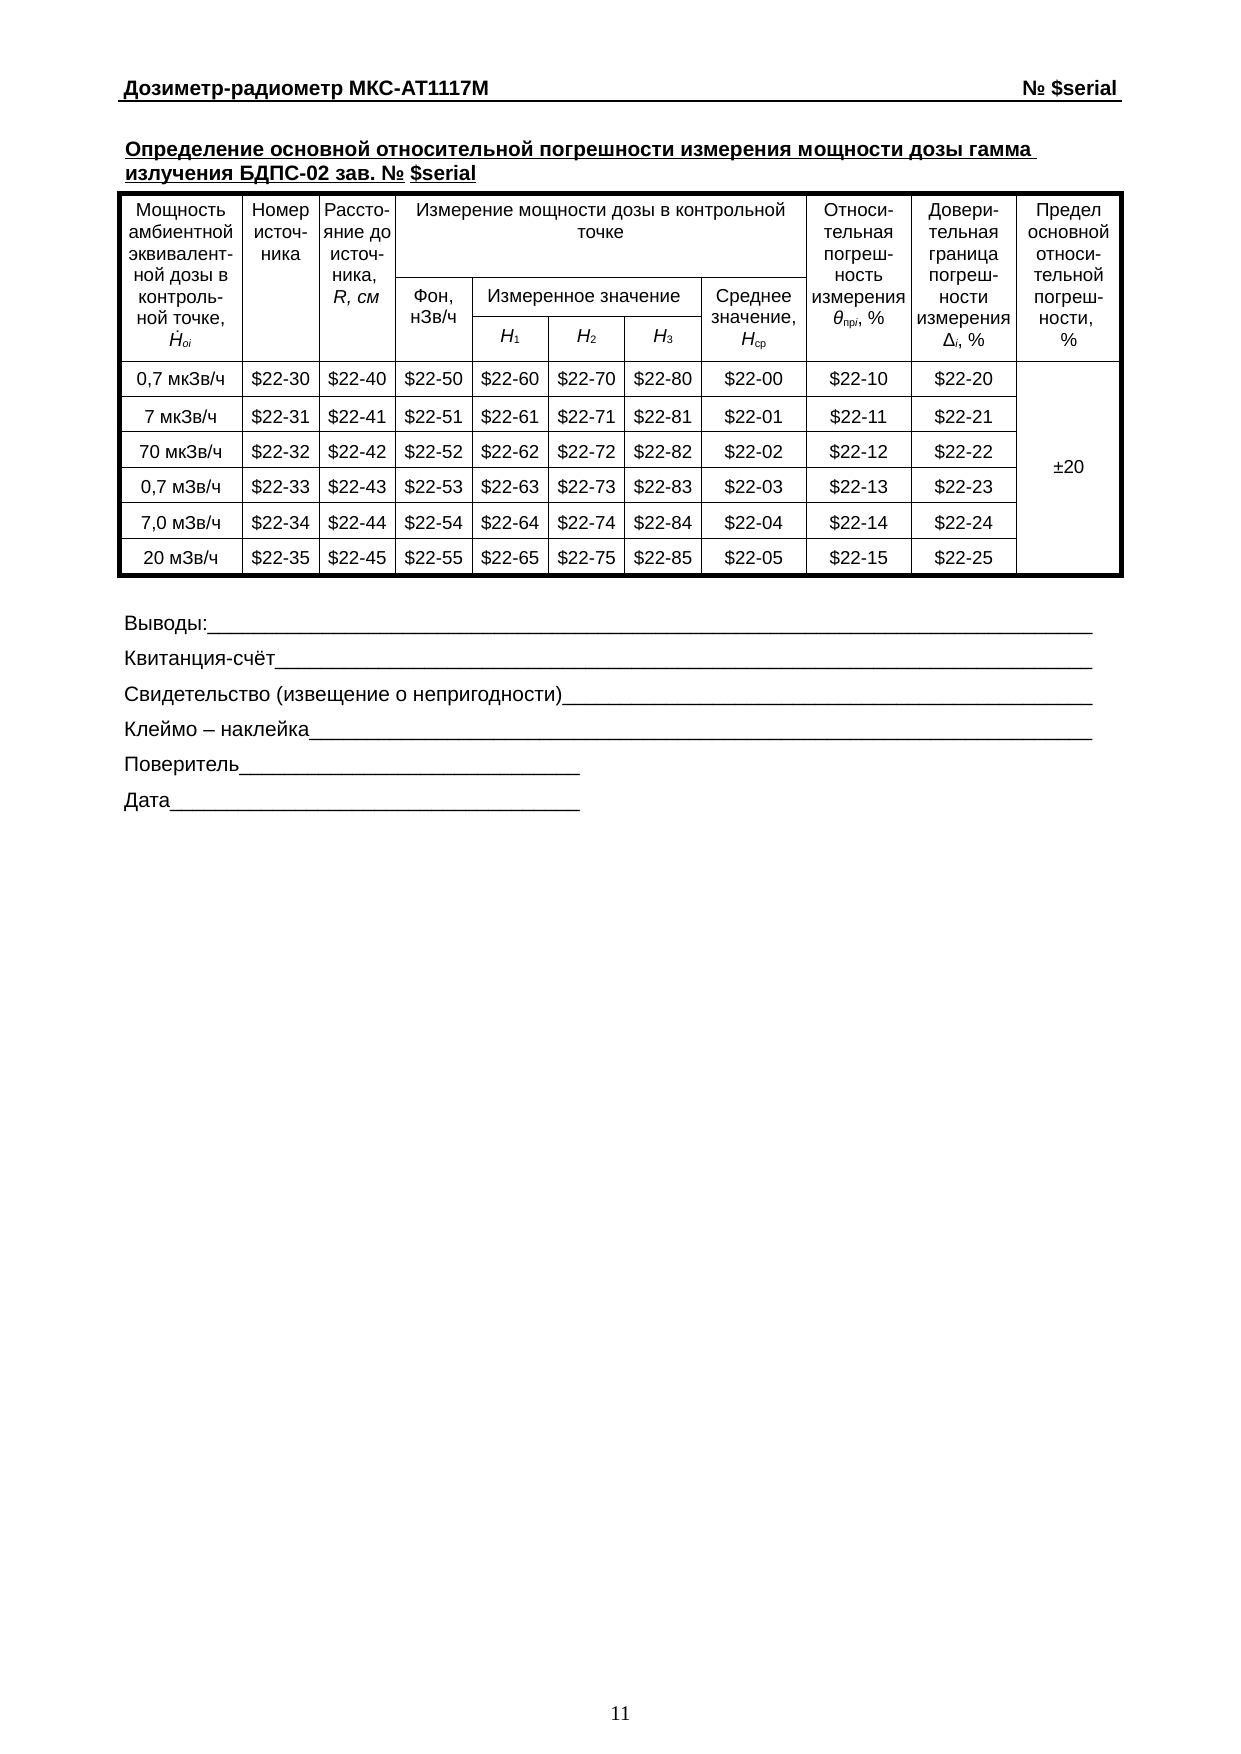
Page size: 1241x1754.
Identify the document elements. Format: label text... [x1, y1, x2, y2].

table_cell $22-15 [807, 539, 911, 573]
table_cell $22-34 [243, 503, 319, 537]
table_cell H2 [549, 317, 624, 361]
table_cell Измерение мощности дозы в контрольной точке [396, 196, 806, 277]
table_cell 70 мкЗв/ч [122, 432, 242, 467]
table_cell Среднее значение, Hср [702, 278, 806, 361]
table_cell $22-61 [473, 397, 548, 431]
table_cell $22-62 [473, 432, 548, 467]
table_cell $22-40 [320, 362, 395, 396]
table_cell $22-64 [473, 503, 548, 537]
table_cell Поверитель [118, 746, 1122, 782]
table_cell 7 мкЗв/ч [122, 397, 242, 431]
table_cell $22-75 [549, 539, 624, 573]
table_cell $22-25 [912, 539, 1016, 573]
table_cell Квитанция-счёт [118, 640, 1122, 676]
table_cell $22-85 [625, 539, 701, 573]
table_cell $22-45 [320, 539, 395, 573]
table_cell $22-84 [625, 503, 701, 537]
table_cell 0,7 мкЗв/ч [122, 362, 242, 396]
table_cell $22-41 [320, 397, 395, 431]
table_cell 7,0 мЗв/ч [122, 503, 242, 537]
table_cell $22-42 [320, 432, 395, 467]
table_cell $22-10 [807, 362, 911, 396]
table_cell $22-22 [912, 432, 1016, 467]
table_cell $22-35 [243, 539, 319, 573]
table_cell $22-32 [243, 432, 319, 467]
table_cell $22-73 [549, 468, 624, 502]
table_cell $22-54 [396, 503, 472, 537]
table_cell Номер источ-ника [243, 196, 319, 361]
table_cell $22-33 [243, 468, 319, 502]
table_cell $22-55 [396, 539, 472, 573]
table_cell $22-53 [396, 468, 472, 502]
table_cell Относи-тельная погреш-ность измерения θпрi, % [807, 196, 911, 361]
table_header Определение основной относительной погрешности измерения мощности дозы гамма излучения БДПС-02 зав. № $serial [119, 132, 1121, 191]
table_cell 20 мЗв/ч [122, 539, 242, 573]
table_cell $22-24 [912, 503, 1016, 537]
table_cell H1 [473, 317, 548, 361]
table_cell Фон, нЗв/ч [396, 278, 472, 361]
table_cell $22-14 [807, 503, 911, 537]
table_header Выводы: [118, 605, 1122, 640]
table_cell $22-03 [702, 468, 806, 502]
table_cell $22-52 [396, 432, 472, 467]
table_cell $22-21 [912, 397, 1016, 431]
table_cell $22-05 [702, 539, 806, 573]
table_cell $22-30 [243, 362, 319, 396]
table_cell $22-60 [473, 362, 548, 396]
table_cell $22-74 [549, 503, 624, 537]
table_cell $22-01 [702, 397, 806, 431]
table_cell $22-72 [549, 432, 624, 467]
table_cell $22-81 [625, 397, 701, 431]
table_cell $22-80 [625, 362, 701, 396]
table_cell Предел основной относи-тельной погреш-ности, % [1017, 196, 1119, 361]
table_cell $22-12 [807, 432, 911, 467]
table_cell $22-65 [473, 539, 548, 573]
table_cell $22-44 [320, 503, 395, 537]
table_cell $22-13 [807, 468, 911, 502]
table_cell H3 [625, 317, 701, 361]
table_cell $22-71 [549, 397, 624, 431]
table_cell $22-11 [807, 397, 911, 431]
table_cell Клеймо – наклейка [118, 711, 1122, 746]
table_cell $22-00 [702, 362, 806, 396]
table_cell $22-50 [396, 362, 472, 396]
table_cell $22-02 [702, 432, 806, 467]
table_cell Дата [118, 782, 1122, 817]
table_cell $22-20 [912, 362, 1016, 396]
table_cell $22-70 [549, 362, 624, 396]
table_cell $22-31 [243, 397, 319, 431]
table_cell $22-43 [320, 468, 395, 502]
table_cell $22-63 [473, 468, 548, 502]
table_cell $22-23 [912, 468, 1016, 502]
table_cell Мощность амбиентной эквивалент-ной дозы в контроль- ной точке, Ḣoi [122, 196, 242, 361]
table_cell Измеренное значение [473, 278, 701, 316]
table_cell ±20 [1017, 362, 1119, 573]
table_cell $22-83 [625, 468, 701, 502]
table_cell $22-51 [396, 397, 472, 431]
table_cell $22-82 [625, 432, 701, 467]
table_cell Свидетельство (извещение о непригодности) [118, 676, 1122, 711]
table_cell 0,7 мЗв/ч [122, 468, 242, 502]
table_cell $22-04 [702, 503, 806, 537]
table_cell Довери-тельная граница погреш-ности измерения Δi, % [912, 196, 1016, 361]
table_cell Рассто-яние до источ-ника, R, см [320, 196, 395, 361]
